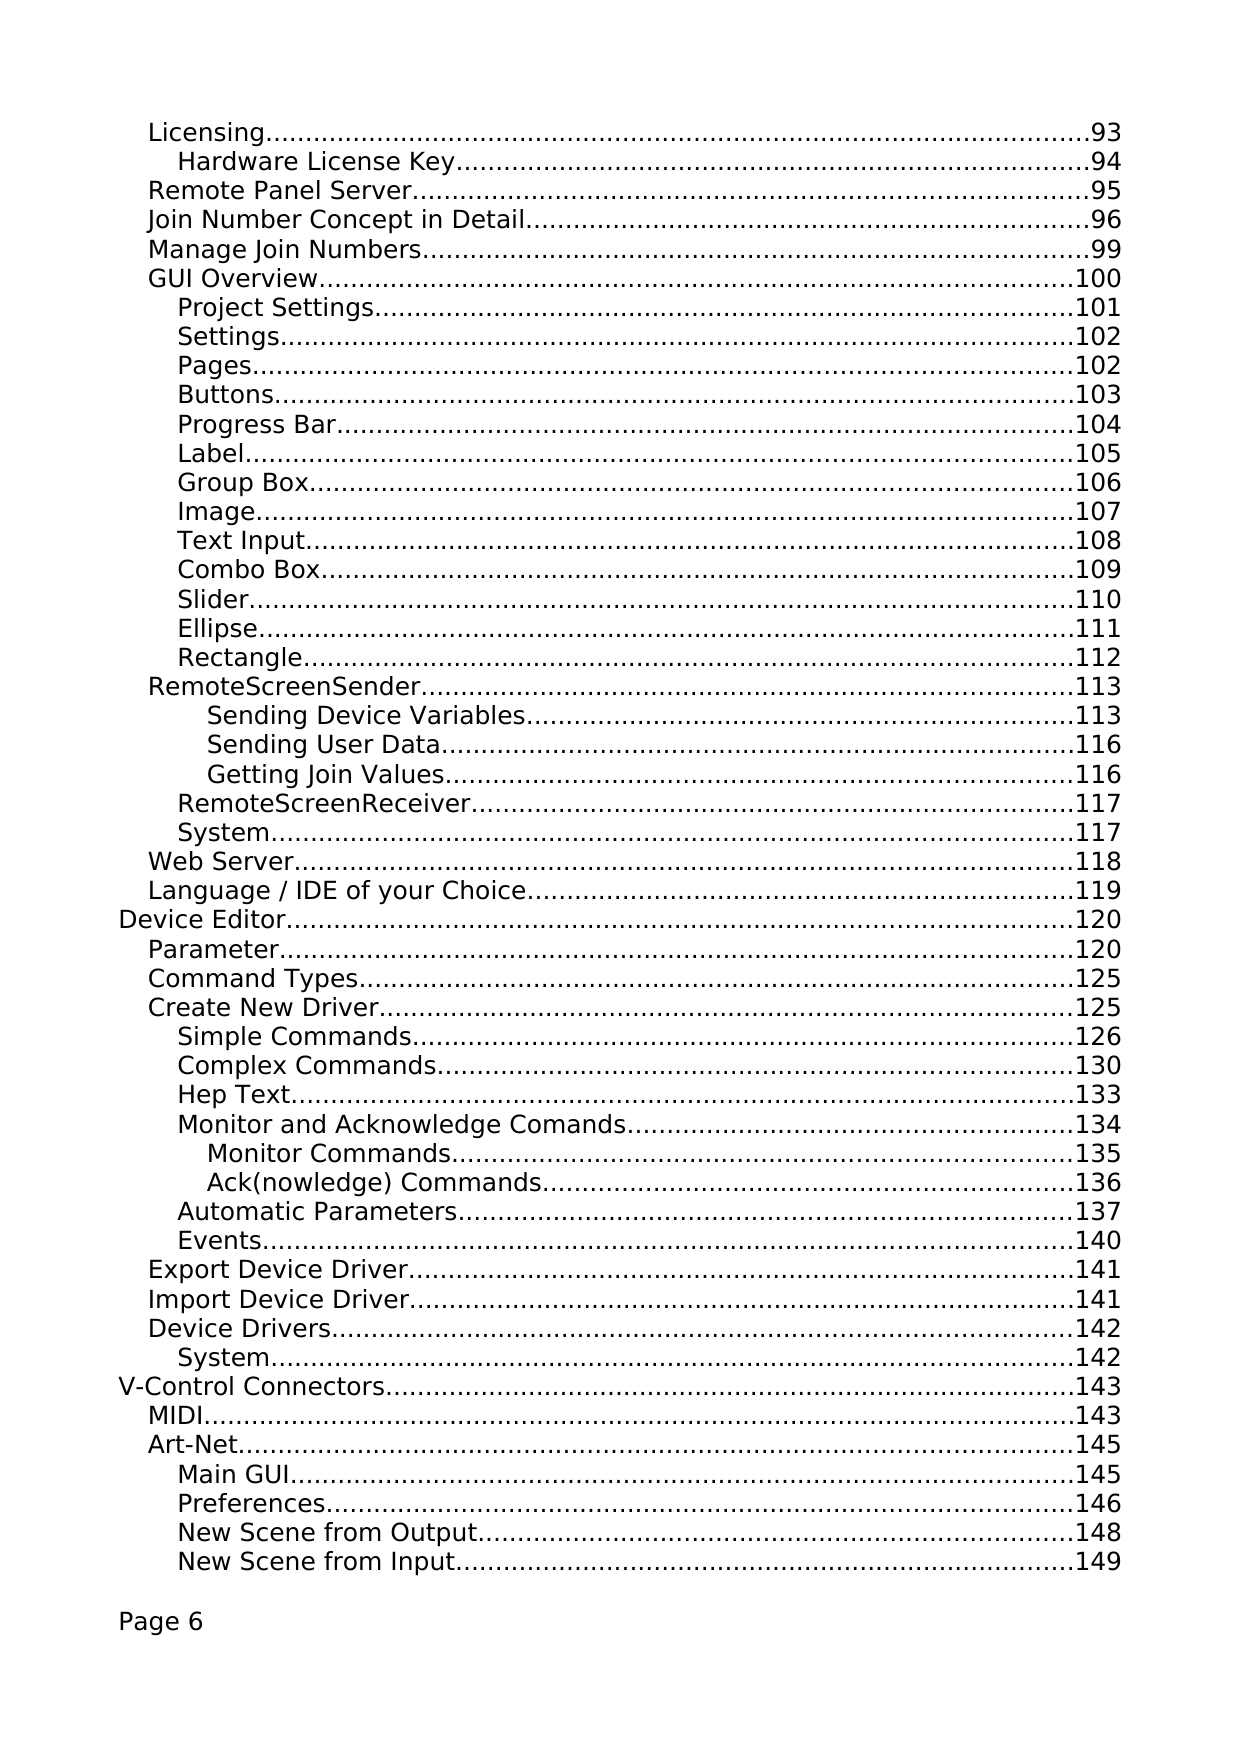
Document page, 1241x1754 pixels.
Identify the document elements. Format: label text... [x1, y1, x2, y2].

text Monitor Commands 135 [207, 1139, 1122, 1168]
text Web Server 118 [148, 847, 1122, 876]
text RemoteScreenSender 113 [148, 672, 1122, 701]
text Licensing 93 [148, 118, 1122, 147]
text Label 105 [177, 439, 1122, 468]
text Settings 102 [177, 322, 1122, 351]
text Preferences 146 [177, 1489, 1122, 1518]
text Ack(nowledge) Commands 136 [207, 1168, 1122, 1197]
text Device Editor 120 [118, 906, 1122, 935]
text Rectangle 112 [177, 643, 1122, 672]
text Sending User Data 116 [207, 731, 1122, 760]
text GUI Overview 100 [148, 264, 1122, 293]
text Hep Text 133 [177, 1081, 1122, 1110]
text Create New Driver 125 [148, 993, 1122, 1022]
text Events 140 [177, 1226, 1122, 1256]
text System 117 [177, 818, 1122, 847]
text MIDI 143 [148, 1401, 1122, 1431]
text Simple Commands 126 [177, 1022, 1122, 1051]
text Main GUI 145 [177, 1460, 1122, 1489]
text Automatic Parameters 137 [177, 1197, 1122, 1226]
text Manage Join Numbers 99 [148, 235, 1122, 264]
text Language / IDE of your Choice 119 [148, 876, 1122, 906]
text New Scene from Input 149 [177, 1547, 1122, 1576]
text Group Box 106 [177, 468, 1122, 497]
text Progress Bar 104 [177, 410, 1122, 439]
text Ellipse 111 [177, 614, 1122, 643]
text Join Number Concept in Detail 96 [148, 206, 1122, 235]
text System 142 [177, 1343, 1122, 1372]
text V-Control Connectors 143 [118, 1372, 1122, 1401]
text Monitor and Acknowledge Comands 134 [177, 1110, 1122, 1139]
text Device Drivers 142 [148, 1314, 1122, 1343]
text Art-Net 145 [148, 1431, 1122, 1460]
text Export Device Driver 141 [148, 1256, 1122, 1285]
text Text Input 108 [177, 526, 1122, 556]
text Command Types 125 [148, 964, 1122, 993]
text Project Settings 101 [177, 293, 1122, 322]
text Import Device Driver 141 [148, 1285, 1122, 1314]
text Sending Device Variables 113 [207, 701, 1122, 731]
text Image 107 [177, 497, 1122, 526]
text Buttons 103 [177, 381, 1122, 410]
text Hardware License Key 94 [177, 147, 1122, 176]
text Getting Join Values 116 [207, 760, 1122, 789]
text Combo Box 109 [177, 556, 1122, 585]
text Parameter 120 [148, 935, 1122, 964]
text RemoteScreenReceiver 117 [177, 789, 1122, 818]
text Slider 110 [177, 585, 1122, 614]
text Pages 102 [177, 351, 1122, 381]
text Complex Commands 130 [177, 1051, 1122, 1081]
text Remote Panel Server 95 [148, 176, 1122, 206]
text New Scene from Output 148 [177, 1518, 1122, 1547]
